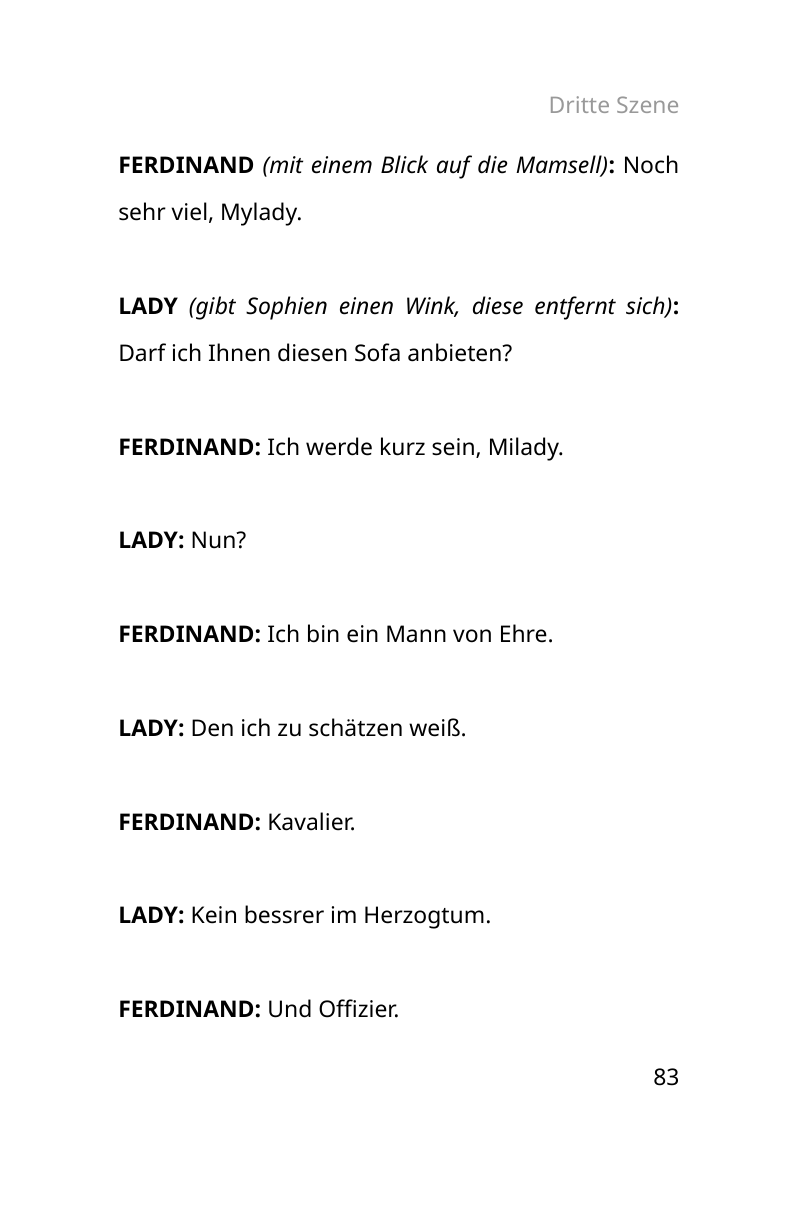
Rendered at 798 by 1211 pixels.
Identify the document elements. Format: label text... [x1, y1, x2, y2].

text FERDINAND: Kavalier. [118, 770, 679, 837]
text FERDINAND: Und Offizier. [118, 958, 679, 1024]
text FERDINAND (mit einem Blick auf die Mamsell): Noch sehr viel, Mylady. [118, 149, 679, 227]
text FERDINAND: Ich bin ein Mann von Ehre. [118, 583, 679, 649]
text LADY: Nun? [118, 489, 679, 556]
text LADY: Den ich zu schätzen weiß. [118, 677, 679, 743]
text LADY: Kein bessrer im Herzogtum. [118, 864, 679, 931]
text FERDINAND: Ich werde kurz sein, Milady. [118, 395, 679, 462]
text LADY (gibt Sophien einen Wink, diese entfernt sich): Darf ich Ihnen diesen Sofa anbieten? [118, 255, 679, 368]
